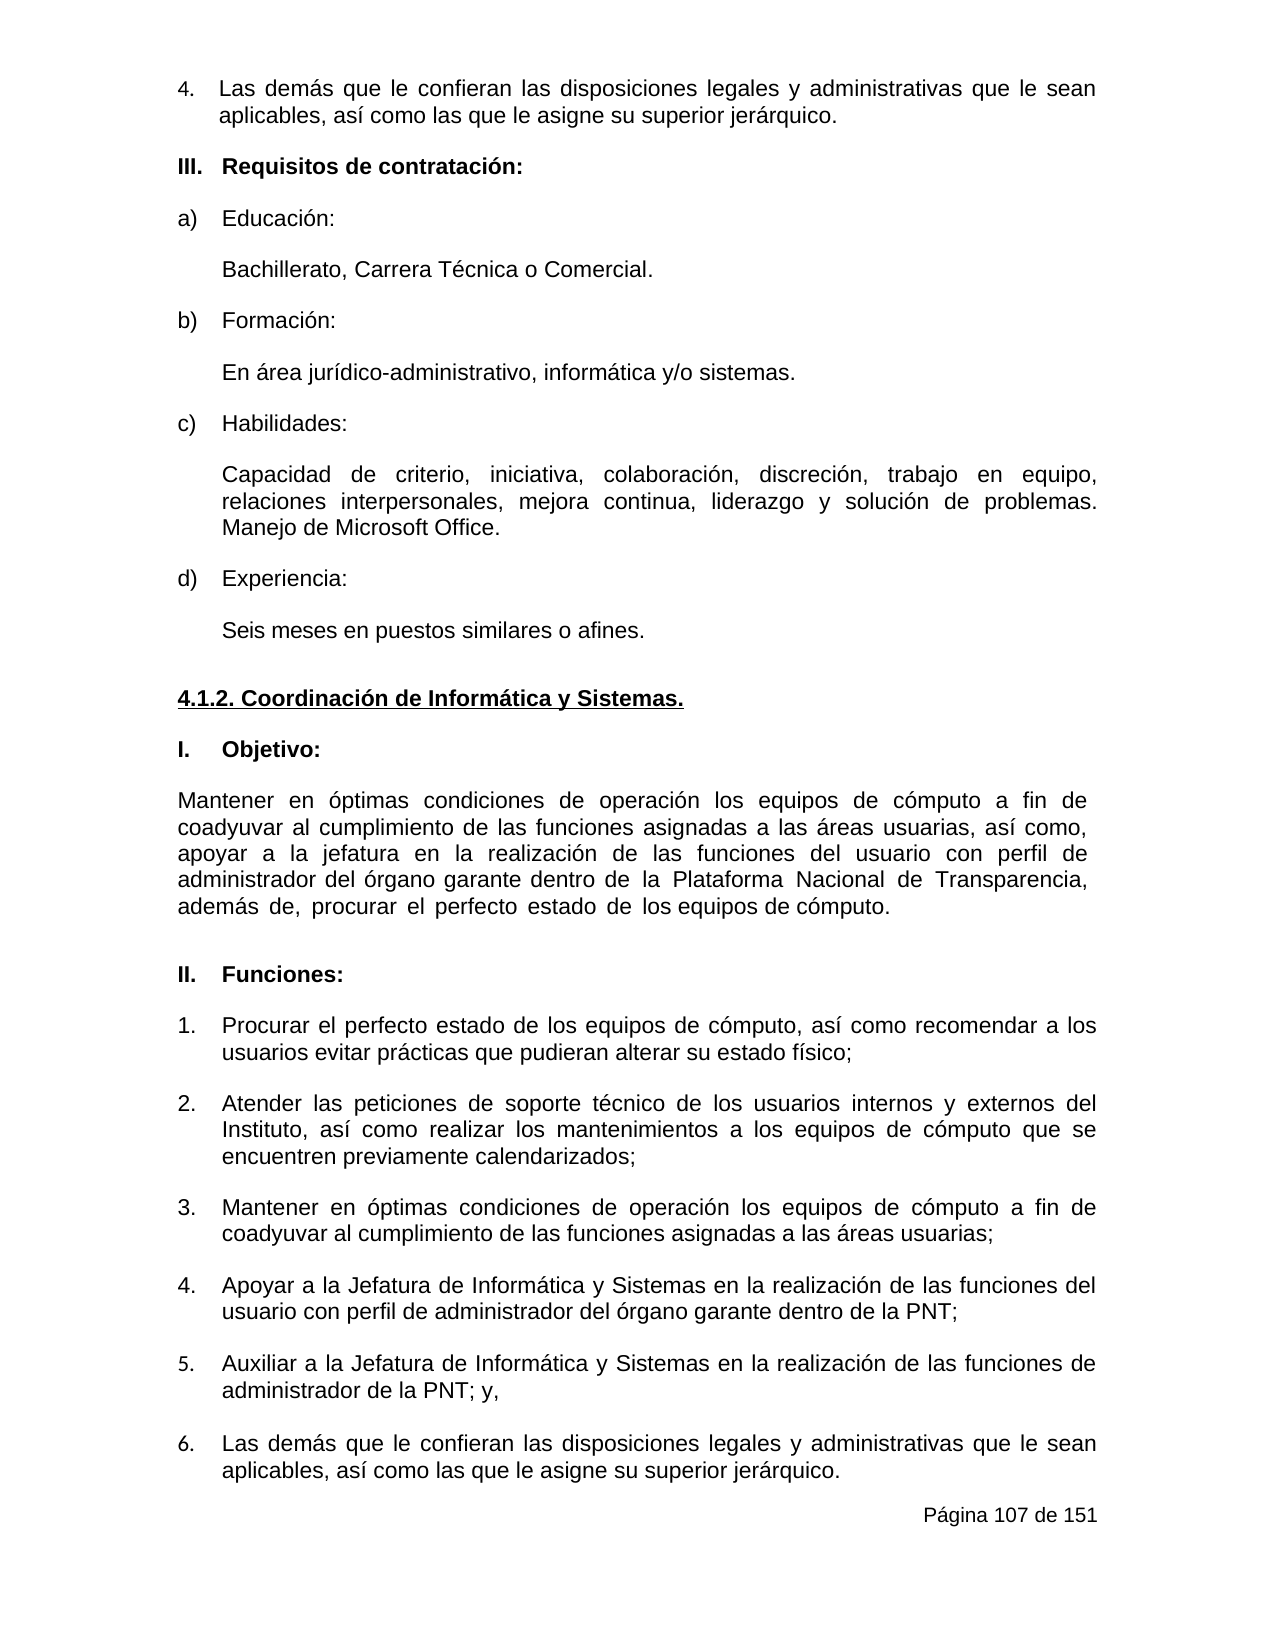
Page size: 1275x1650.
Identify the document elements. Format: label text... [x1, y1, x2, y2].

text 4.1.2. Coordinación de Informática y Sistemas. [177, 685, 1098, 711]
list Procurar el perfecto estado de los equipos de cómputo, así como recomendar a los usuarios evitar prácticas que pudieran alterar su estado físico; [177, 1012, 1098, 1065]
list Auxiliar a la Jefatura de Informática y Sistemas en la realización de las funciones de administrador de la PNT; y, [177, 1349, 1098, 1404]
list Apoyar a la Jefatura de Informática y Sistemas en la realización de las funciones del usuario con perfil de administrador del órgano garante dentro de la PNT; [177, 1272, 1098, 1324]
list Las demás que le confieran las disposiciones legales y administrativas que le sean aplicables, así como las que le asigne su superior jerárquico. [177, 1429, 1098, 1483]
text d) Experiencia: [177, 565, 1098, 592]
text II. Funciones: [177, 961, 1098, 987]
text Bachillerato, Carrera Técnica o Comercial. [177, 256, 1098, 282]
text b) Formación: [177, 307, 1098, 333]
text Mantener en óptimas condiciones de operación los equipos de cómputo a fin de coadyuvar al cumplimiento de las funciones asignadas a las áreas usuarias, así como, apoyar a la jefatura en la realización de las funciones del usuario con perfil de administrador del órgano garante dentro de la Plataforma Nacional de Transparencia, además de, procurar el perfecto estado de los equipos de cómputo. [177, 787, 1088, 919]
text a) Educación: [177, 204, 1098, 231]
text c) Habilidades: [177, 410, 1098, 436]
text III. Requisitos de contratación: [177, 153, 1098, 179]
list Atender las peticiones de soporte técnico de los usuarios internos y externos del Instituto, así como realizar los mantenimientos a los equipos de cómputo que se encuentren previamente calendarizados; [177, 1090, 1098, 1169]
text En área jurídico-administrativo, informática y/o sistemas. [222, 358, 1098, 385]
text I. Objetivo: [177, 736, 1098, 762]
list Mantener en óptimas condiciones de operación los equipos de cómputo a fin de coadyuvar al cumplimiento de las funciones asignadas a las áreas usuarias; [177, 1194, 1098, 1247]
text Seis meses en puestos similares o afines. [177, 617, 1098, 643]
list Las demás que le confieran las disposiciones legales y administrativas que le sean aplicables, así como las que le asigne su superior jerárquico. [177, 74, 1098, 128]
text Capacidad de criterio, iniciativa, colaboración, discreción, trabajo en equipo, relaciones interpersonales, mejora continua, liderazgo y solución de problemas. Manejo de Microsoft Office. [222, 461, 1098, 540]
